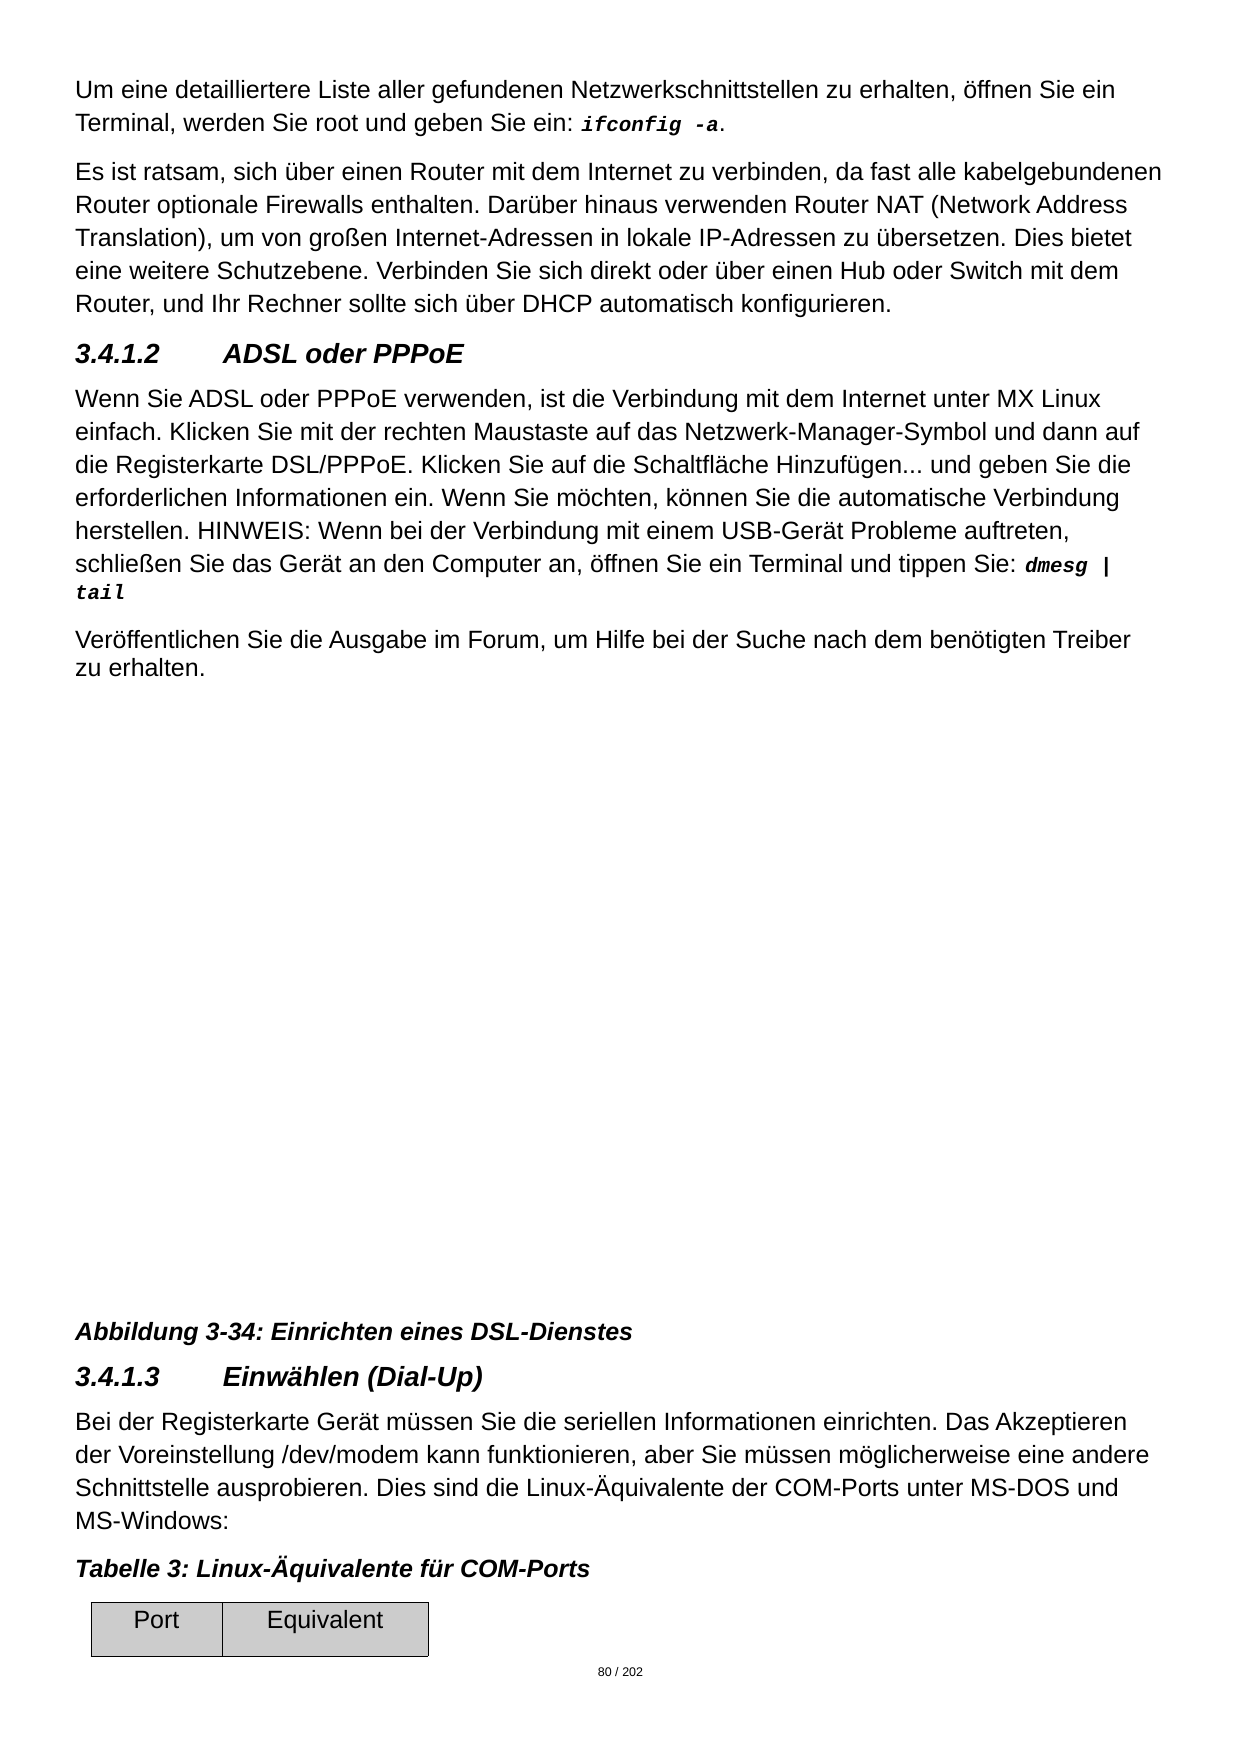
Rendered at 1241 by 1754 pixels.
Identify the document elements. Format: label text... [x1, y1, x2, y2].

text Es ist ratsam, sich über einen Router mit dem Internet zu verbinden, da fast alle kabelgebundenen Router optionale Firewalls enthalten. Darüber hinaus verwenden Router NAT (Network Address Translation), um von großen Internet-Adressen in lokale IP-Adressen zu übersetzen. Dies bietet eine weitere Schutzebene. Verbinden Sie sich direkt oder über einen Hub oder Switch mit dem Router, und Ihr Rechner sollte sich über DHCP automatisch konfigurieren. [75, 157, 1166, 318]
table_header Equivalent [223, 1603, 428, 1656]
text Um eine detailliertere Liste aller gefundenen Netzwerkschnittstellen zu erhalten, öffnen Sie ein Terminal, werden Sie root und geben Sie ein: ifconfig -a. [75, 75, 1166, 138]
text Abbildung 3-34: Einrichten eines DSL-Dienstes [75, 697, 1166, 1345]
table_header Port [92, 1603, 222, 1656]
text Wenn Sie ADSL oder PPPoE verwenden, ist die Verbindung mit dem Internet unter MX Linux einfach. Klicken Sie mit der rechten Maustaste auf das Netzwerk-Manager-Symbol und dann auf die Registerkarte DSL/PPPoE. Klicken Sie auf die Schaltfläche Hinzufügen... und geben Sie die erforderlichen Informationen ein. Wenn Sie möchten, können Sie die automatische Verbindung herstellen. HINWEIS: Wenn bei der Verbindung mit einem USB-Gerät Probleme auftreten, schließen Sie das Gerät an den Computer an, öffnen Sie ein Terminal und tippen Sie: dmesg | tail [75, 384, 1166, 606]
text Tabelle 3: Linux-Äquivalente für COM-Ports [75, 1554, 1166, 1583]
subtitle ADSL oder PPPoE [75, 337, 1166, 369]
text Veröffentlichen Sie die Ausgabe im Forum, um Hilfe bei der Suche nach dem benötigten Treiber zu erhalten. [75, 624, 1166, 682]
text Bei der Registerkarte Gerät müssen Sie die seriellen Informationen einrichten. Das Akzeptieren der Voreinstellung /dev/modem kann funktionieren, aber Sie müssen möglicherweise eine andere Schnittstelle ausprobieren. Dies sind die Linux-Äquivalente der COM-Ports unter MS-DOS und MS-Windows: [75, 1407, 1166, 1535]
subtitle Einwählen (Dial-Up) [75, 1360, 1166, 1392]
